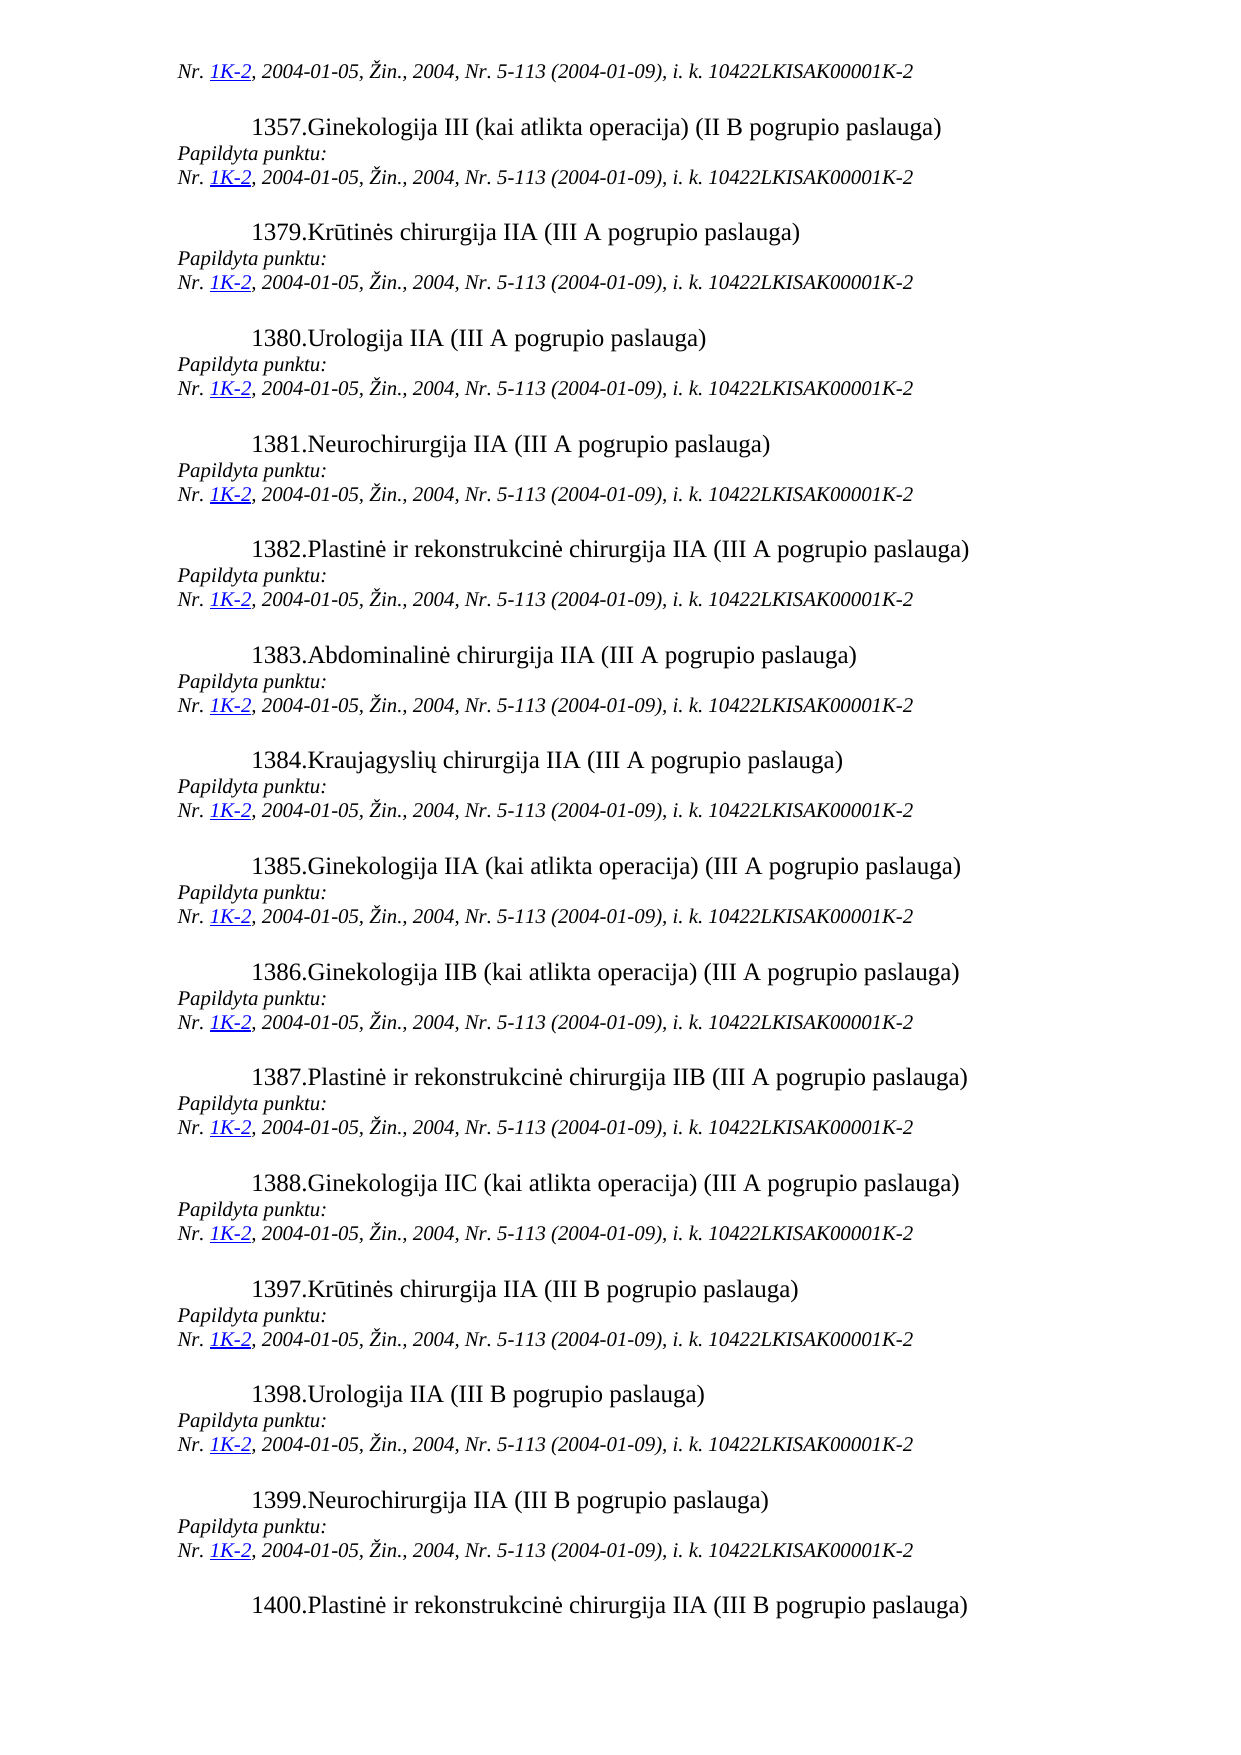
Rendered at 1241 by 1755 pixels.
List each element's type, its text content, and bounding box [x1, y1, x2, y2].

text Nr. 1K-2, 2004-01-05, Žin., 2004, Nr. 5-113 (2004-01-09), i. k. 10422LKISAK00001K-2 [177, 270, 1181, 294]
text Papildyta punktu: [177, 1514, 1181, 1538]
text 1386.Ginekologija IIB (kai atlikta operacija) (III A pogrupio paslauga) [177, 957, 1181, 986]
text Nr. 1K-2, 2004-01-05, Žin., 2004, Nr. 5-113 (2004-01-09), i. k. 10422LKISAK00001K-2 [177, 1221, 1181, 1245]
text 1398.Urologija IIA (III B pogrupio paslauga) [177, 1379, 1181, 1408]
text Papildyta punktu: [177, 1197, 1181, 1221]
text Nr. 1K-2, 2004-01-05, Žin., 2004, Nr. 5-113 (2004-01-09), i. k. 10422LKISAK00001K-2 [177, 693, 1181, 717]
text 1385.Ginekologija IIA (kai atlikta operacija) (III A pogrupio paslauga) [177, 851, 1181, 880]
text Nr. 1K-2, 2004-01-05, Žin., 2004, Nr. 5-113 (2004-01-09), i. k. 10422LKISAK00001K-2 [177, 376, 1181, 400]
text Nr. 1K-2, 2004-01-05, Žin., 2004, Nr. 5-113 (2004-01-09), i. k. 10422LKISAK00001K-2 [177, 482, 1181, 506]
text Papildyta punktu: [177, 457, 1181, 482]
text Papildyta punktu: [177, 774, 1181, 798]
text Papildyta punktu: [177, 141, 1181, 165]
text Papildyta punktu: [177, 880, 1181, 904]
text 1383.Abdominalinė chirurgija IIA (III A pogrupio paslauga) [177, 640, 1181, 669]
text 1379.Krūtinės chirurgija IIA (III A pogrupio paslauga) [177, 217, 1181, 246]
text Nr. 1K-2, 2004-01-05, Žin., 2004, Nr. 5-113 (2004-01-09), i. k. 10422LKISAK00001K-2 [177, 1327, 1181, 1351]
text Papildyta punktu: [177, 563, 1181, 587]
text 1397.Krūtinės chirurgija IIA (III B pogrupio paslauga) [177, 1274, 1181, 1302]
text 1387.Plastinė ir rekonstrukcinė chirurgija IIB (III A pogrupio paslauga) [177, 1062, 1181, 1091]
text Nr. 1K-2, 2004-01-05, Žin., 2004, Nr. 5-113 (2004-01-09), i. k. 10422LKISAK00001K-2 [177, 1432, 1181, 1456]
text Papildyta punktu: [177, 246, 1181, 270]
text Nr. 1K-2, 2004-01-05, Žin., 2004, Nr. 5-113 (2004-01-09), i. k. 10422LKISAK00001K-2 [177, 904, 1181, 928]
text Nr. 1K-2, 2004-01-05, Žin., 2004, Nr. 5-113 (2004-01-09), i. k. 10422LKISAK00001K-2 [177, 1010, 1181, 1034]
text 1380.Urologija IIA (III A pogrupio paslauga) [177, 323, 1181, 352]
text Nr. 1K-2, 2004-01-05, Žin., 2004, Nr. 5-113 (2004-01-09), i. k. 10422LKISAK00001K-2 [177, 59, 1181, 83]
text 1357.Ginekologija III (kai atlikta operacija) (II B pogrupio paslauga) [177, 112, 1181, 141]
text 1381.Neurochirurgija IIA (III A pogrupio paslauga) [177, 429, 1181, 457]
text 1384.Kraujagyslių chirurgija IIA (III A pogrupio paslauga) [177, 746, 1181, 774]
text Nr. 1K-2, 2004-01-05, Žin., 2004, Nr. 5-113 (2004-01-09), i. k. 10422LKISAK00001K-2 [177, 587, 1181, 611]
text Nr. 1K-2, 2004-01-05, Žin., 2004, Nr. 5-113 (2004-01-09), i. k. 10422LKISAK00001K-2 [177, 1115, 1181, 1139]
text Nr. 1K-2, 2004-01-05, Žin., 2004, Nr. 5-113 (2004-01-09), i. k. 10422LKISAK00001K-2 [177, 798, 1181, 822]
text 1400.Plastinė ir rekonstrukcinė chirurgija IIA (III B pogrupio paslauga) [177, 1591, 1181, 1619]
text 1382.Plastinė ir rekonstrukcinė chirurgija IIA (III A pogrupio paslauga) [177, 534, 1181, 563]
text Papildyta punktu: [177, 669, 1181, 693]
text Nr. 1K-2, 2004-01-05, Žin., 2004, Nr. 5-113 (2004-01-09), i. k. 10422LKISAK00001K-2 [177, 165, 1181, 189]
text Nr. 1K-2, 2004-01-05, Žin., 2004, Nr. 5-113 (2004-01-09), i. k. 10422LKISAK00001K-2 [177, 1538, 1181, 1562]
text Papildyta punktu: [177, 352, 1181, 376]
text Papildyta punktu: [177, 986, 1181, 1010]
text 1399.Neurochirurgija IIA (III B pogrupio paslauga) [177, 1485, 1181, 1514]
text Papildyta punktu: [177, 1091, 1181, 1115]
text 1388.Ginekologija IIC (kai atlikta operacija) (III A pogrupio paslauga) [177, 1168, 1181, 1197]
text Papildyta punktu: [177, 1302, 1181, 1327]
text Papildyta punktu: [177, 1408, 1181, 1432]
